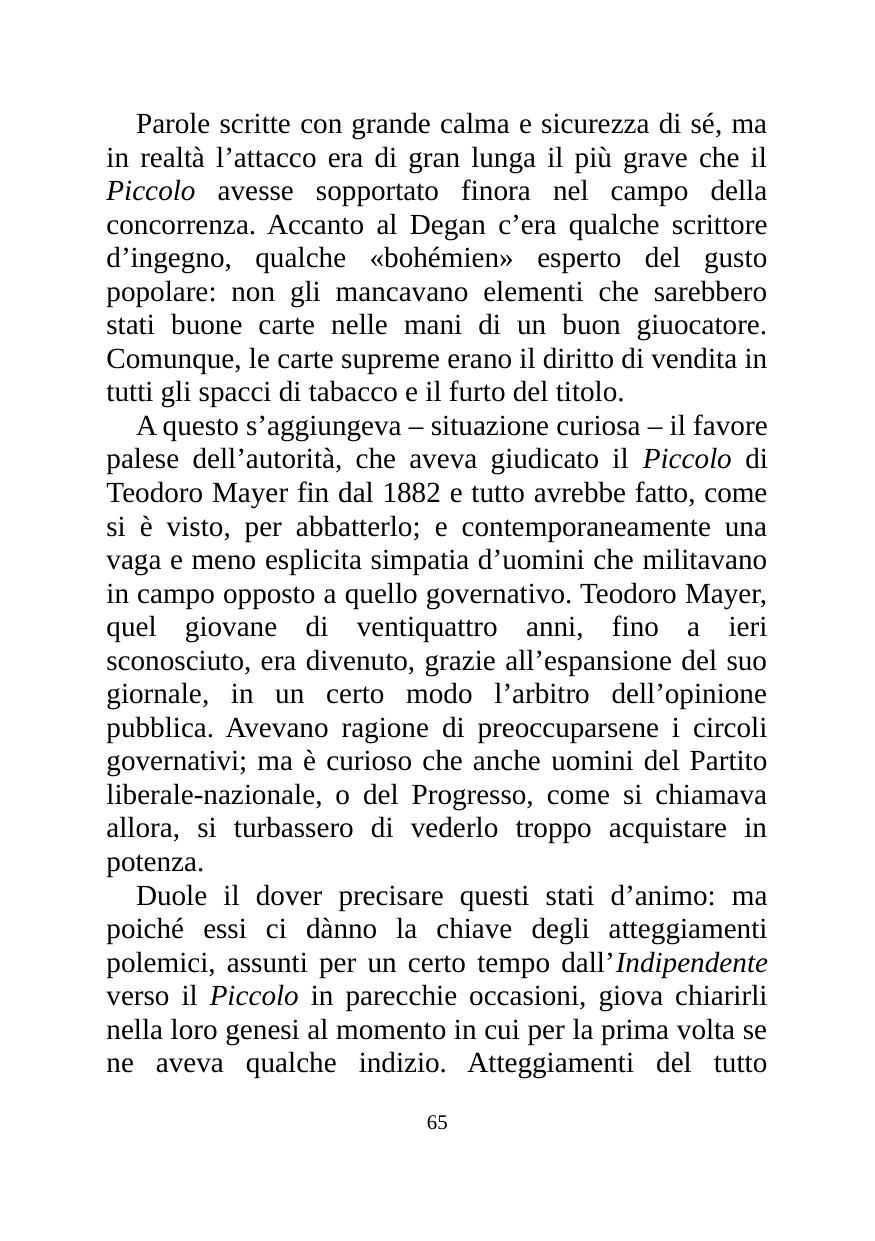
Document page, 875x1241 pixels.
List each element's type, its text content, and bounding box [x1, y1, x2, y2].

text Parole scritte con grande calma e sicurezza di sé, ma in realtà l’attacco era di gran lunga il più grave che il Piccolo avesse sopportato finora nel campo della concorrenza. Accanto al Degan c’era qualche scrittore d’ingegno, qualche «bohémien» esperto del gusto popolare: non gli mancavano elementi che sarebbero stati buone carte nelle mani di un buon giuocatore. Comunque, le carte supreme erano il diritto di vendita in tutti gli spacci di tabacco e il furto del titolo. [106, 106, 768, 408]
text Duole il dover precisare questi stati d’animo: ma poiché essi ci dànno la chiave degli atteggiamenti polemici, assunti per un certo tempo dall’Indipendente verso il Piccolo in parecchie occasioni, giova chiarirli nella loro genesi al momento in cui per la prima volta se ne aveva qualche indizio. Atteggiamenti del tutto [106, 878, 768, 1079]
text A questo s’aggiungeva – situazione curiosa – il favore palese dell’autorità, che aveva giudicato il Piccolo di Teodoro Mayer fin dal 1882 e tutto avrebbe fatto, come si è visto, per abbatterlo; e contemporaneamente una vaga e meno esplicita simpatia d’uomini che militavano in campo opposto a quello governativo. Teodoro Mayer, quel giovane di ventiquattro anni, fino a ieri sconosciuto, era divenuto, grazie all’espansione del suo giornale, in un certo modo l’arbitro dell’opinione pubblica. Avevano ragione di preoccuparsene i circoli governativi; ma è curioso che anche uomini del Partito liberale-nazionale, o del Progresso, come si chiamava allora, si turbassero di vederlo troppo acquistare in potenza. [106, 408, 768, 878]
